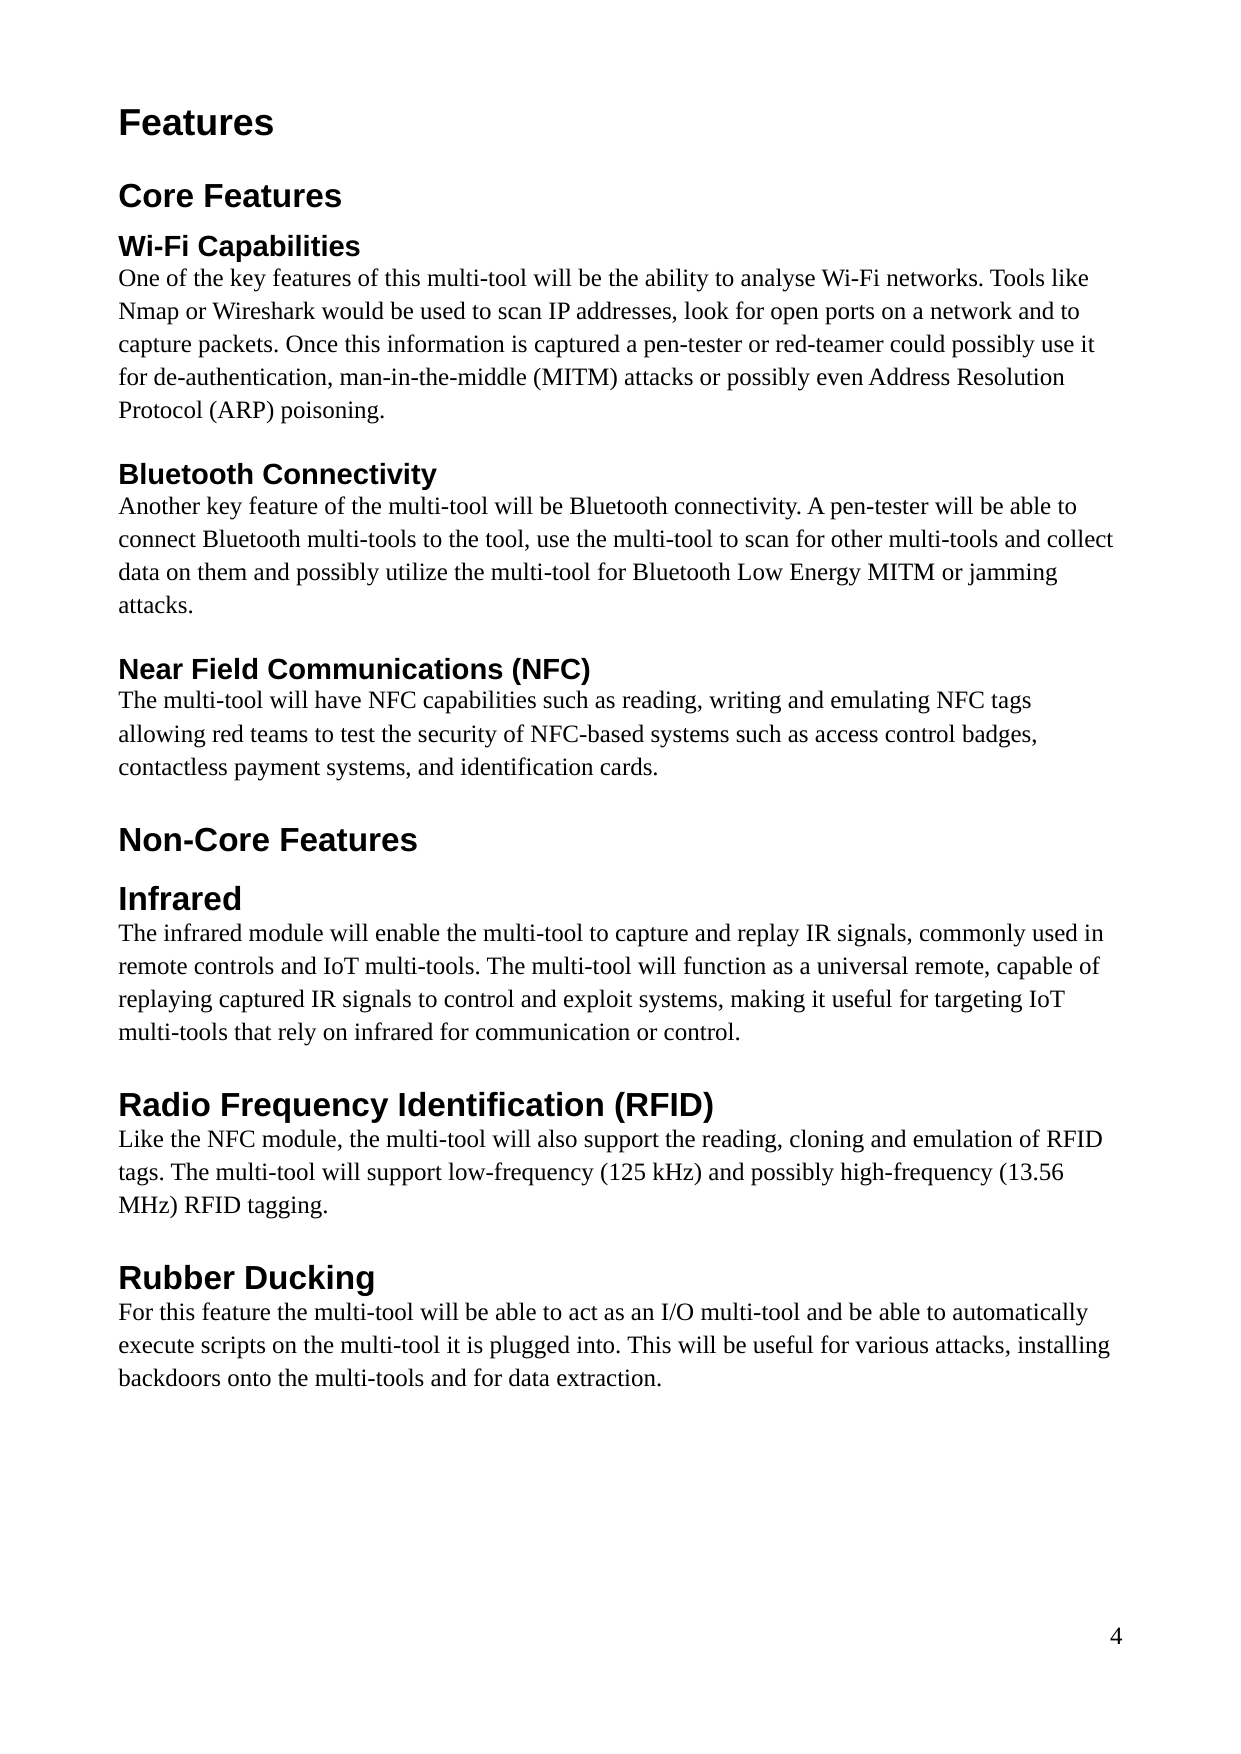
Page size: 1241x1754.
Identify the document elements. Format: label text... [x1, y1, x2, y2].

text The multi-tool will have NFC capabilities such as reading, writing and emulating NFC tags allowing red teams to test the security of NFC-based systems such as access control badges, contactless payment systems, and identification cards. [118, 686, 1122, 780]
text The infrared module will enable the multi-tool to capture and replay IR signals, commonly used in remote controls and IoT multi-tools. The multi-tool will function as a universal remote, capable of replaying captured IR signals to control and exploit systems, making it useful for targeting IoT multi-tools that rely on infrared for communication or control. [118, 918, 1122, 1046]
subtitle Infrared [118, 879, 1122, 918]
subtitle Radio Frequency Identification (RFID) [118, 1085, 1122, 1124]
subtitle Features [118, 100, 1122, 143]
subtitle Wi-Fi Capabilities [118, 229, 1122, 263]
text Like the NFC module, the multi-tool will also support the reading, cloning and emulation of RFID tags. The multi-tool will support low-frequency (125 kHz) and possibly high-frequency (13.56 MHz) RFID tagging. [118, 1124, 1122, 1218]
subtitle Bluetooth Connectivity [118, 457, 1122, 491]
subtitle Non-Core Features [118, 820, 1122, 858]
subtitle Core Features [118, 176, 1122, 215]
text One of the key features of this multi-tool will be the ability to analyse Wi-Fi networks. Tools like Nmap or Wireshark would be used to scan IP addresses, look for open ports on a network and to capture packets. Once this information is captured a pen-tester or red-teamer could possibly use it for de-authentication, man-in-the-middle (MITM) attacks or possibly even Address Resolution Protocol (ARP) poisoning. [118, 263, 1122, 424]
text For this feature the multi-tool will be able to act as an I/O multi-tool and be able to automatically execute scripts on the multi-tool it is plugged into. This will be useful for various attacks, installing backdoors onto the multi-tools and for data extraction. [118, 1297, 1122, 1391]
text Another key feature of the multi-tool will be Bluetooth connectivity. A pen-tester will be able to connect Bluetooth multi-tools to the tool, use the multi-tool to scan for other multi-tools and collect data on them and possibly utilize the multi-tool for Bluetooth Low Energy MITM or jamming attacks. [118, 491, 1122, 619]
subtitle Near Field Communications (NFC) [118, 652, 1122, 686]
subtitle Rubber Ducking [118, 1258, 1122, 1297]
